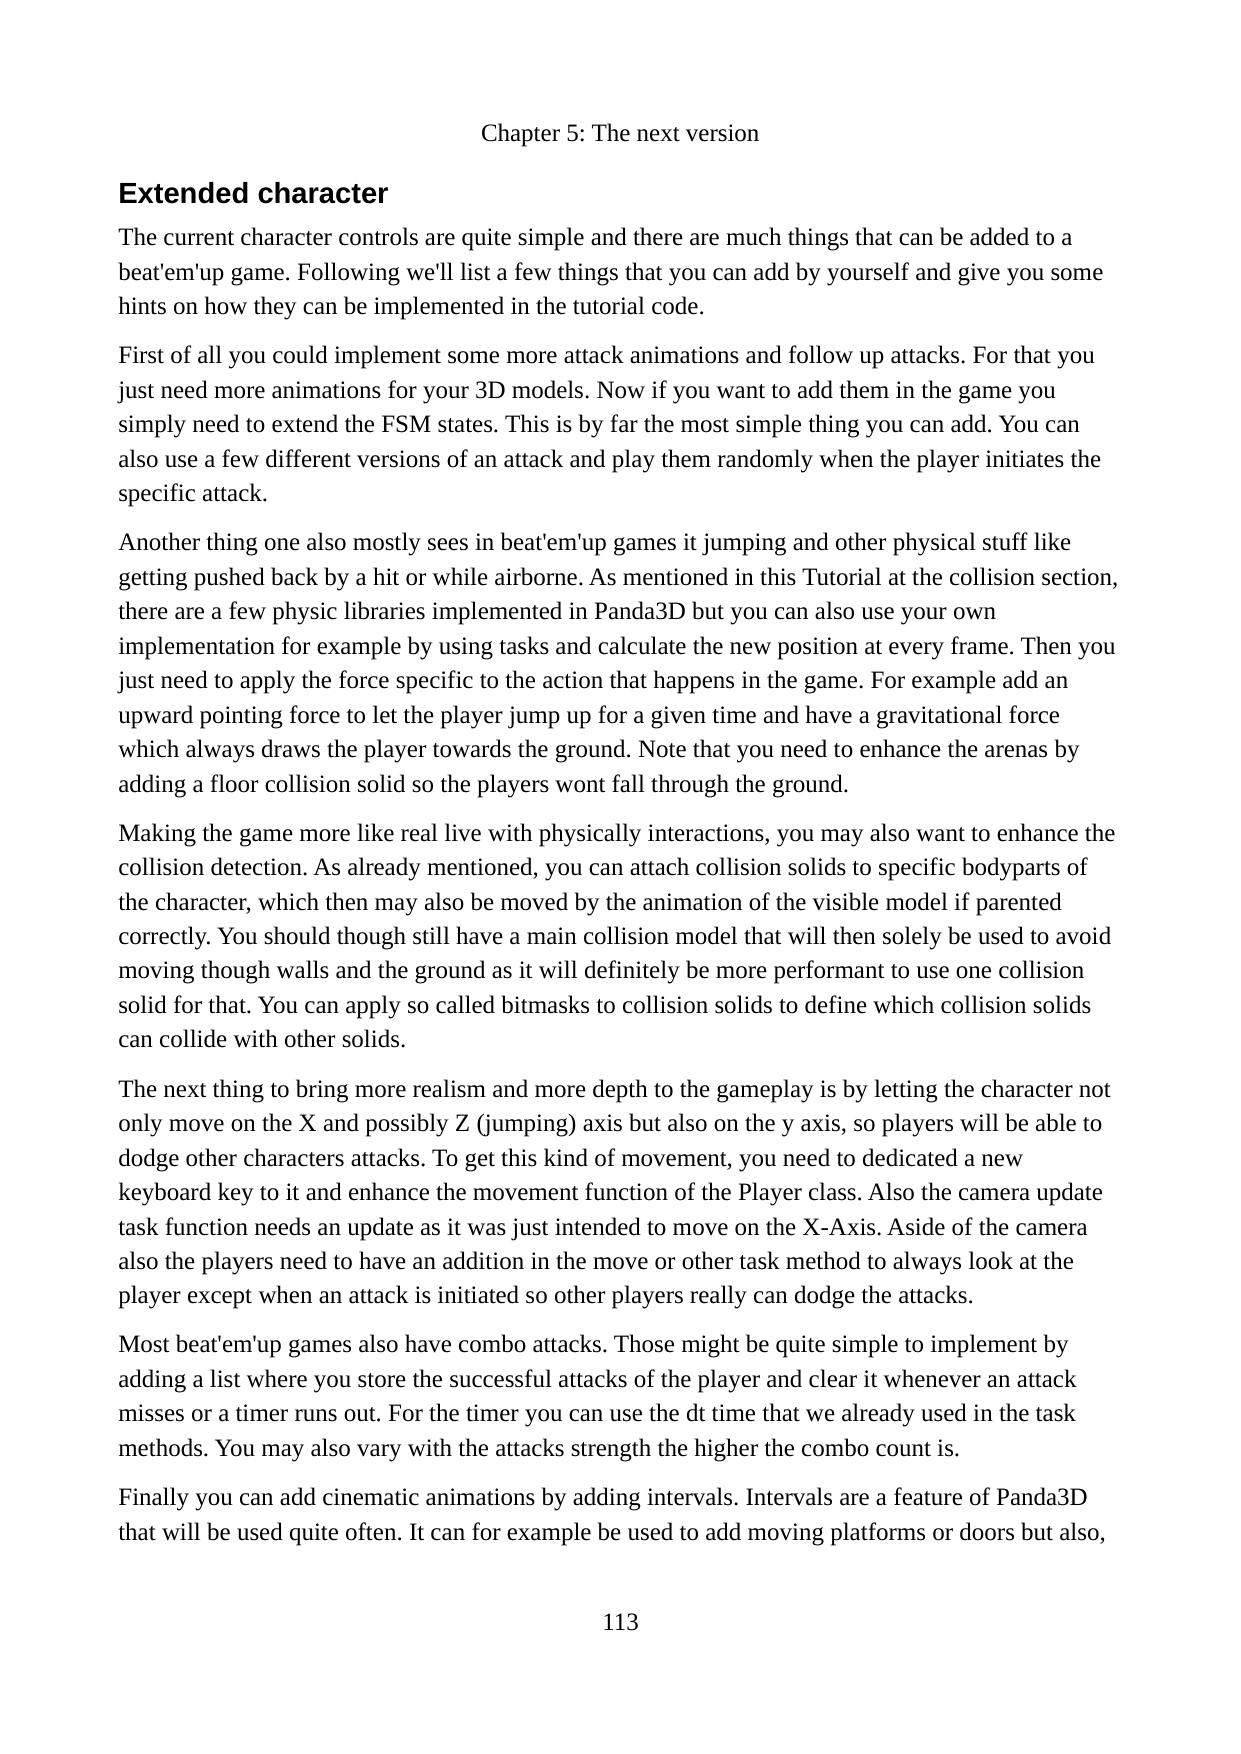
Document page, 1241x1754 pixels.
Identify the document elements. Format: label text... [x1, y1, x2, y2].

text Making the game more like real live with physically interactions, you may also want to enhance the collision detection. As already mentioned, you can attach collision solids to specific bodyparts of the character, which then may also be moved by the animation of the visible model if parented correctly. You should though still have a main collision model that will then solely be used to avoid moving though walls and the ground as it will definitely be more performant to use one collision solid for that. You can apply so called bitmasks to collision solids to define which collision solids can collide with other solids. [118, 818, 1122, 1053]
text Most beat'em'up games also have combo attacks. Those might be quite simple to implement by adding a list where you store the successful attacks of the player and clear it whenever an attack misses or a timer runs out. For the timer you can use the dt time that we already used in the task methods. You may also vary with the attacks strength the higher the combo count is. [118, 1329, 1122, 1462]
text Another thing one also mostly sees in beat'em'up games it jumping and other physical stuff like getting pushed back by a hit or while airborne. As mentioned in this Tutorial at the collision section, there are a few physic libraries implemented in Panda3D but you can also use your own implementation for example by using tasks and calculate the new position at every frame. Then you just need to apply the force specific to the action that happens in the game. For example add an upward pointing force to let the player jump up for a given time and have a gravitational force which always draws the player towards the ground. Note that you need to enhance the arenas by adding a floor collision solid so the players wont fall through the ground. [118, 527, 1122, 797]
subtitle Extended character [118, 176, 1122, 210]
text First of all you could implement some more attack animations and follow up attacks. For that you just need more animations for your 3D models. Now if you want to add them in the game you simply need to extend the FSM states. This is by far the most simple thing you can add. You can also use a few different versions of an attack and play them randomly when the player initiates the specific attack. [118, 340, 1122, 507]
text Finally you can add cinematic animations by adding intervals. Intervals are a feature of Panda3D that will be used quite often. It can for example be used to add moving platforms or doors but also, [118, 1482, 1122, 1545]
text The current character controls are quite simple and there are much things that can be added to a beat'em'up game. Following we'll list a few things that you can add by yourself and give you some hints on how they can be implemented in the tutorial code. [118, 222, 1122, 320]
text The next thing to bring more realism and more depth to the gameplay is by letting the character not only move on the X and possibly Z (jumping) axis but also on the y axis, so players will be able to dodge other characters attacks. To get this kind of movement, you need to dedicated a new keyboard key to it and enhance the movement function of the Player class. Also the camera update task function needs an update as it was just intended to move on the X-Axis. Aside of the camera also the players need to have an addition in the move or other task method to always look at the player except when an attack is initiated so other players really can dodge the attacks. [118, 1074, 1122, 1309]
